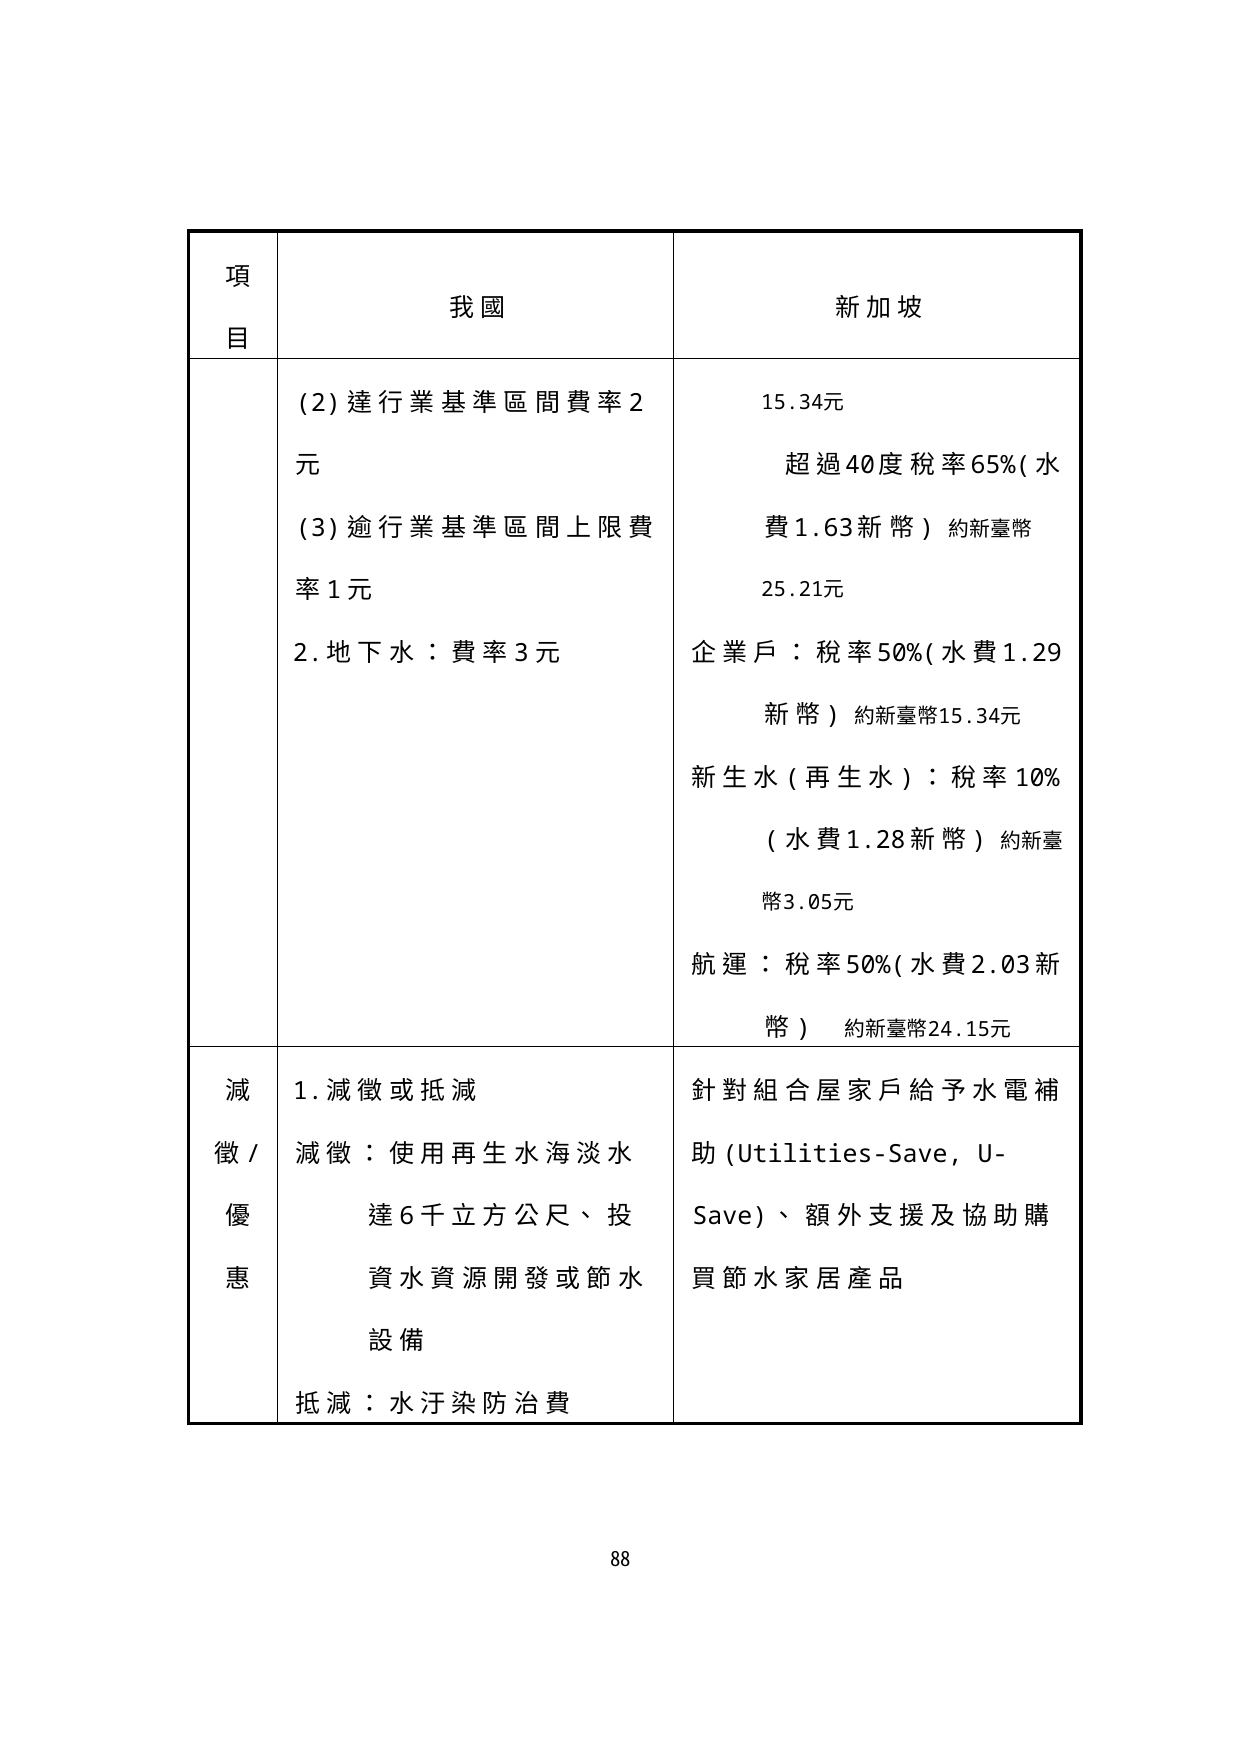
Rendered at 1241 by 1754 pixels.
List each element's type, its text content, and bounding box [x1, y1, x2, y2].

table_cell 減徵/優惠 [190, 1047, 277, 1422]
table_cell 針對組合屋家戶給予水電補助(Utilities-Save, U-Save)、額外支援及協助購買節水家居產品 [674, 1047, 1079, 1422]
table_header 項目 [190, 233, 277, 357]
table_header 新加坡 [674, 233, 1079, 357]
table_cell (2)達行業基準區間費率2元 (3)逾行業基準區間上限費率1元 2.地下水：費率3元 [278, 359, 673, 1046]
table_header 我國 [278, 233, 673, 357]
table_cell [190, 359, 277, 1046]
table_cell 15.34元 超過40度稅率65%(水費1.63新幣) 約新臺幣25.21元 企業戶：稅率50%(水費1.29新幣) 約新臺幣15.34元 新生水(再生水)：稅率10%(水費1.28新幣) 約新臺幣3.05元 航運：稅率50%(水費2.03新幣) 約新臺幣24.15元 [674, 359, 1079, 1046]
table_cell 1.減徵或抵減 減徵：使用再生水海淡水達6千立方公尺、投資水資源開發或節水設備 抵減：水汙染防治費 [278, 1047, 673, 1422]
